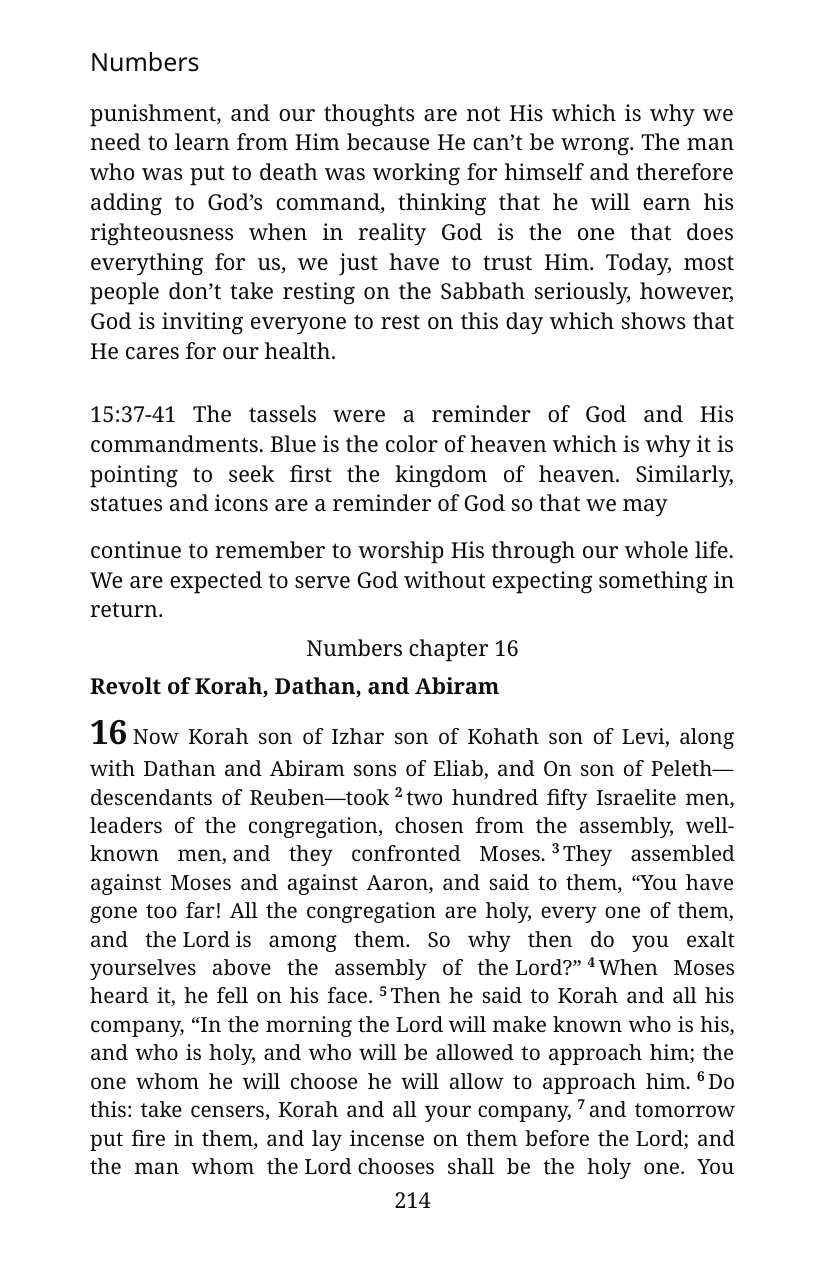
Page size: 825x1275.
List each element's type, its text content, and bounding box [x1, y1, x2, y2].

text Numbers chapter 16 [90, 632, 735, 662]
text continue to remember to worship His through our whole life. We are expected to serve God without expecting something in return. [90, 535, 735, 624]
text 16 Now Korah son of Izhar son of Kohath son of Levi, along with Dathan and Abiram sons of Eliab, and On son of Peleth—descendants of Reuben—took 2 two hundred fifty Israelite men, leaders of the congregation, chosen from the assembly, well-known men, and they confronted Moses. 3 They assembled against Moses and against Aaron, and said to them, “You have gone too far! All the congregation are holy, every one of them, and the Lord is among them. So why then do you exalt yourselves above the assembly of the Lord?” 4 When Moses heard it, he fell on his face. 5 Then he said to Korah and all his company, “In the morning the Lord will make known who is his, and who is holy, and who will be allowed to approach him; the one whom he will choose he will allow to approach him. 6 Do this: take censers, Korah and all your company, 7 and tomorrow put fire in them, and lay incense on them before the Lord; and the man whom the Lord chooses shall be the holy one. You [90, 709, 735, 1181]
text punishment, and our thoughts are not His which is why we need to learn from Him because He can’t be wrong. The man who was put to death was working for himself and therefore adding to God’s command, thinking that he will earn his righteousness when in reality God is the one that does everything for us, we just have to trust Him. Today, most people don’t take resting on the Sabbath seriously, however, God is inviting everyone to rest on this day which shows that He cares for our health. [90, 97, 735, 366]
text 15:37-41 The tassels were a reminder of God and His commandments. Blue is the color of heaven which is why it is pointing to seek first the kingdom of heaven. Similarly, statues and icons are a reminder of God so that we may [90, 399, 735, 518]
text Revolt of Korah, Dathan, and Abiram [90, 671, 735, 700]
